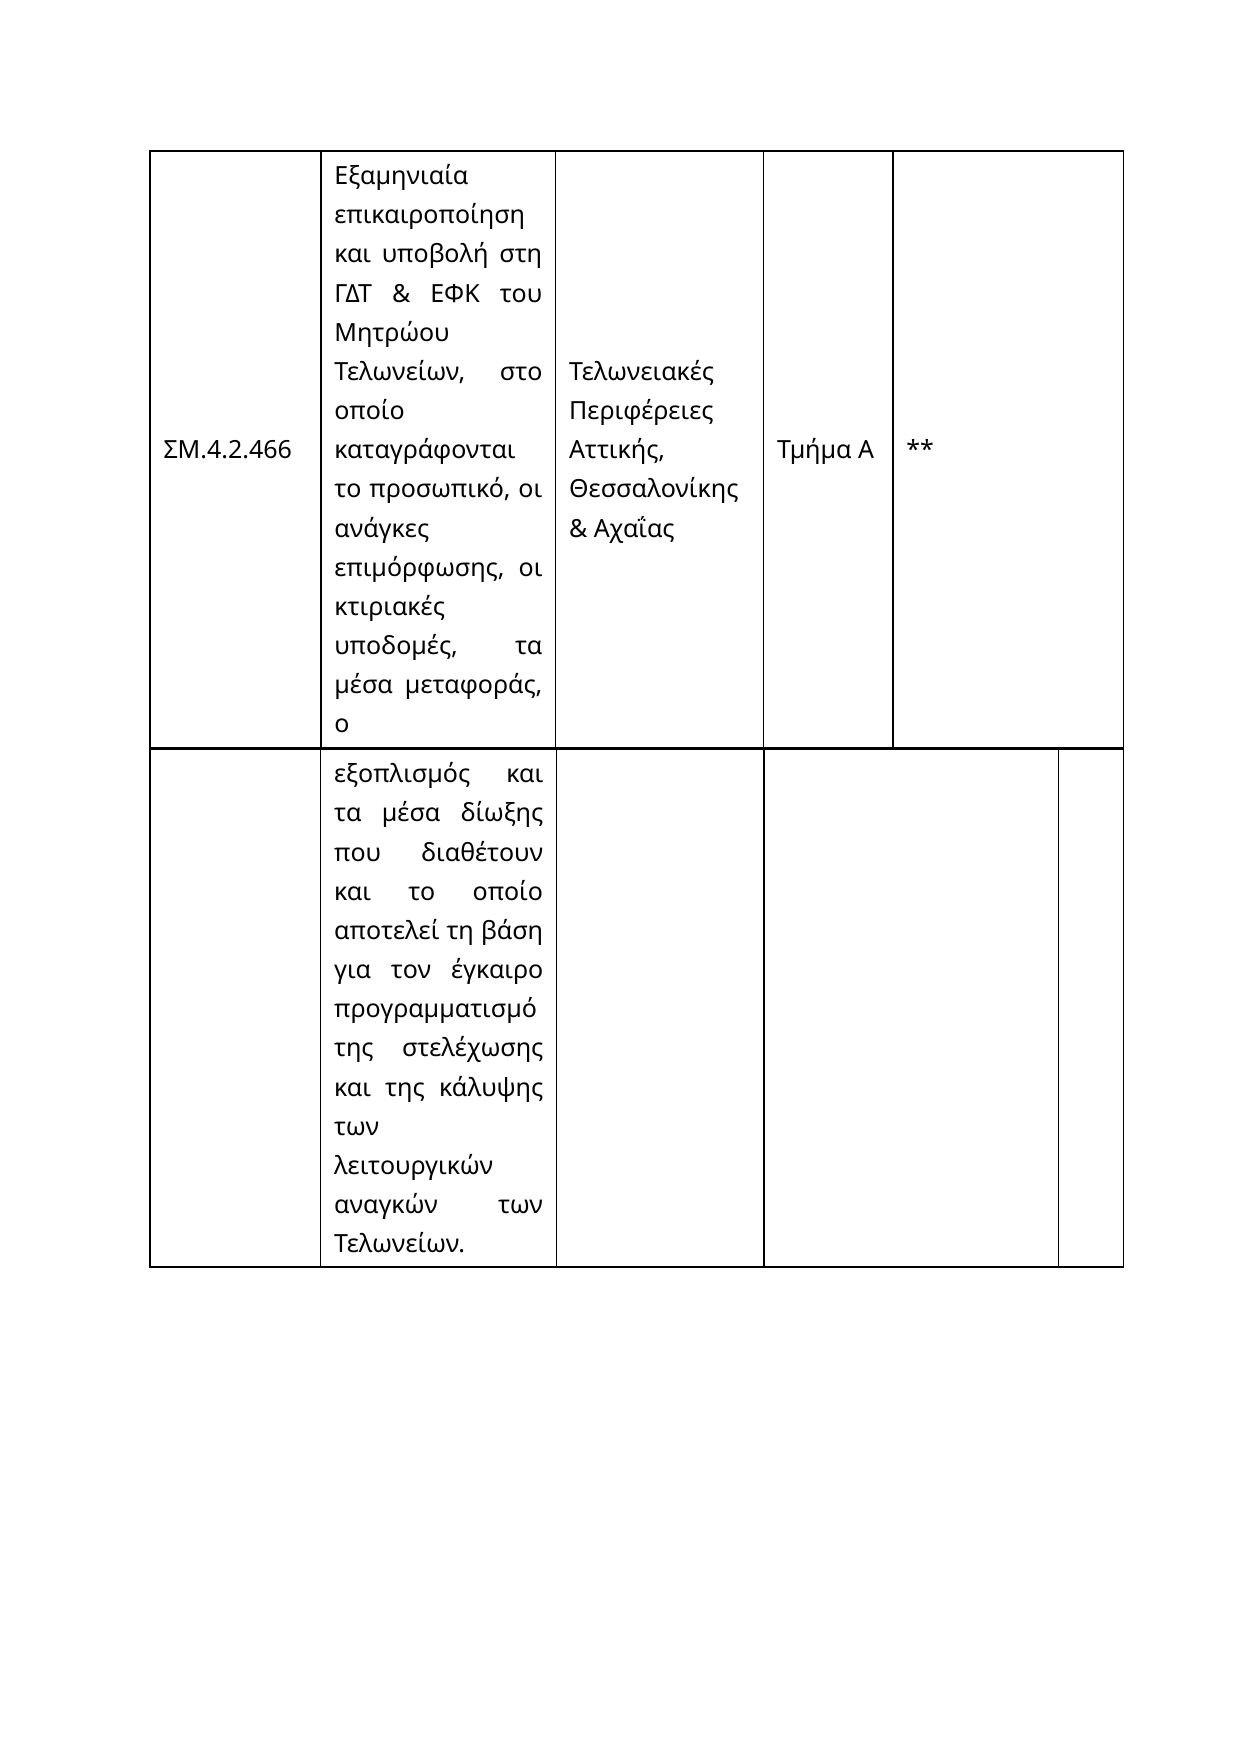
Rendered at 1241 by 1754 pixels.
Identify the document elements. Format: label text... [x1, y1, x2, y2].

table_header [765, 750, 1058, 1266]
table_cell Εξαμηνιαία επικαιροποίηση και υποβολή στη ΓΔΤ & ΕΦΚ του Μητρώου Τελωνείων, στο οποίο καταγράφονται το προσωπικό, οι ανάγκες επιμόρφωσης, οι κτιριακές υποδομές, τα μέσα μεταφοράς, ο [322, 152, 555, 746]
table_header [557, 750, 763, 1266]
table_header [1059, 750, 1123, 1266]
table_cell Τμήμα Α [764, 152, 892, 746]
table_cell Τελωνειακές Περιφέρειες Αττικής, Θεσσαλονίκης & Αχαΐας [556, 152, 763, 746]
table_cell ** [894, 152, 1123, 746]
table_header εξοπλισμός και τα μέσα δίωξης που διαθέτουν και το οποίο αποτελεί τη βάση για τον έγκαιρο προγραμματισμό της στελέχωσης και της κάλυψης των λειτουργικών αναγκών των Τελωνείων. [321, 750, 556, 1266]
table_cell ΣΜ.4.2.466 [151, 152, 320, 746]
table_header [151, 750, 320, 1266]
